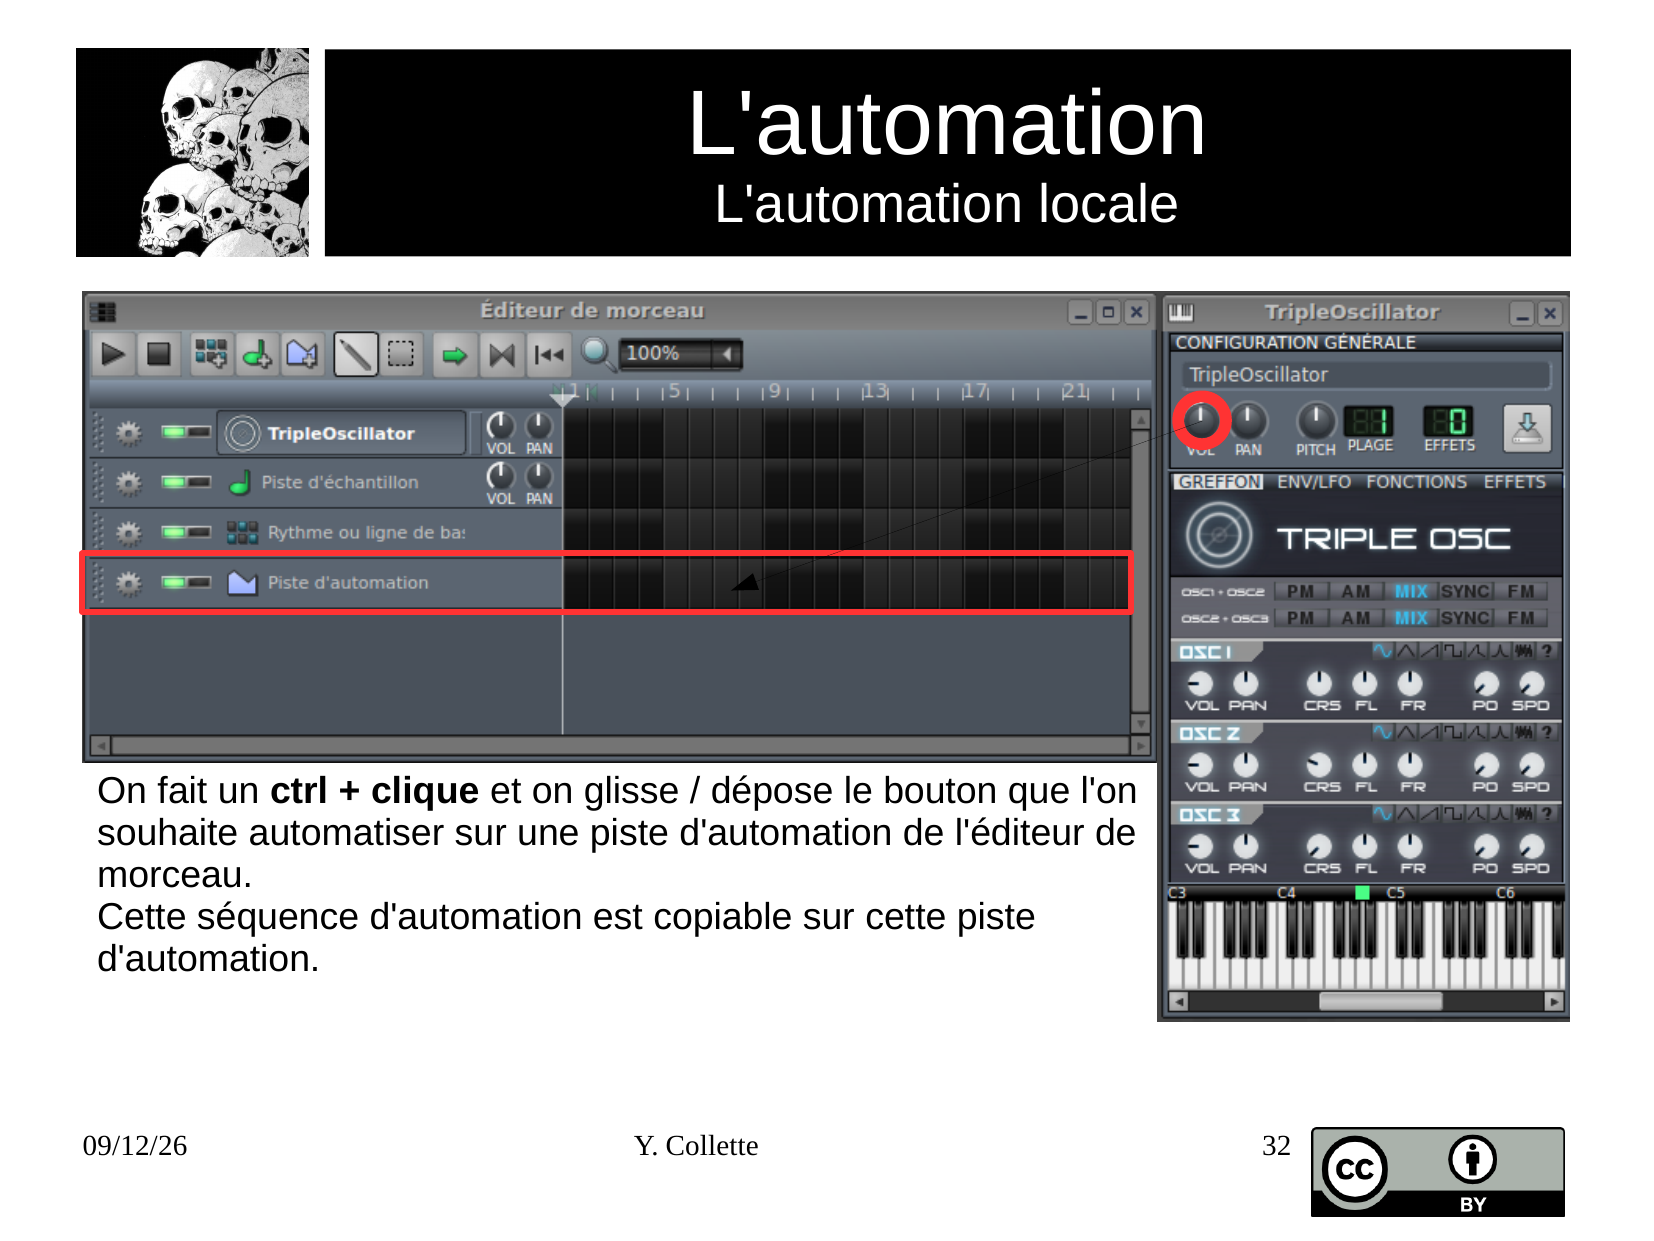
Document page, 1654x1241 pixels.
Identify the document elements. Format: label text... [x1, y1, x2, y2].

picture [1311, 1127, 1565, 1217]
picture [85, 556, 1128, 609]
text_box On fait un ctrl + clique et on glisse / dépose le bouton que l'on souhaite automatiser sur une piste d'automation de l'éditeur de morceau. Cette séquence d'automation est copiable sur cette piste d'automation. [82, 762, 1158, 987]
title L'automation L'automation locale [324, 49, 1571, 257]
picture [1185, 403, 1219, 438]
picture [82, 291, 1570, 1022]
picture [76, 48, 309, 257]
